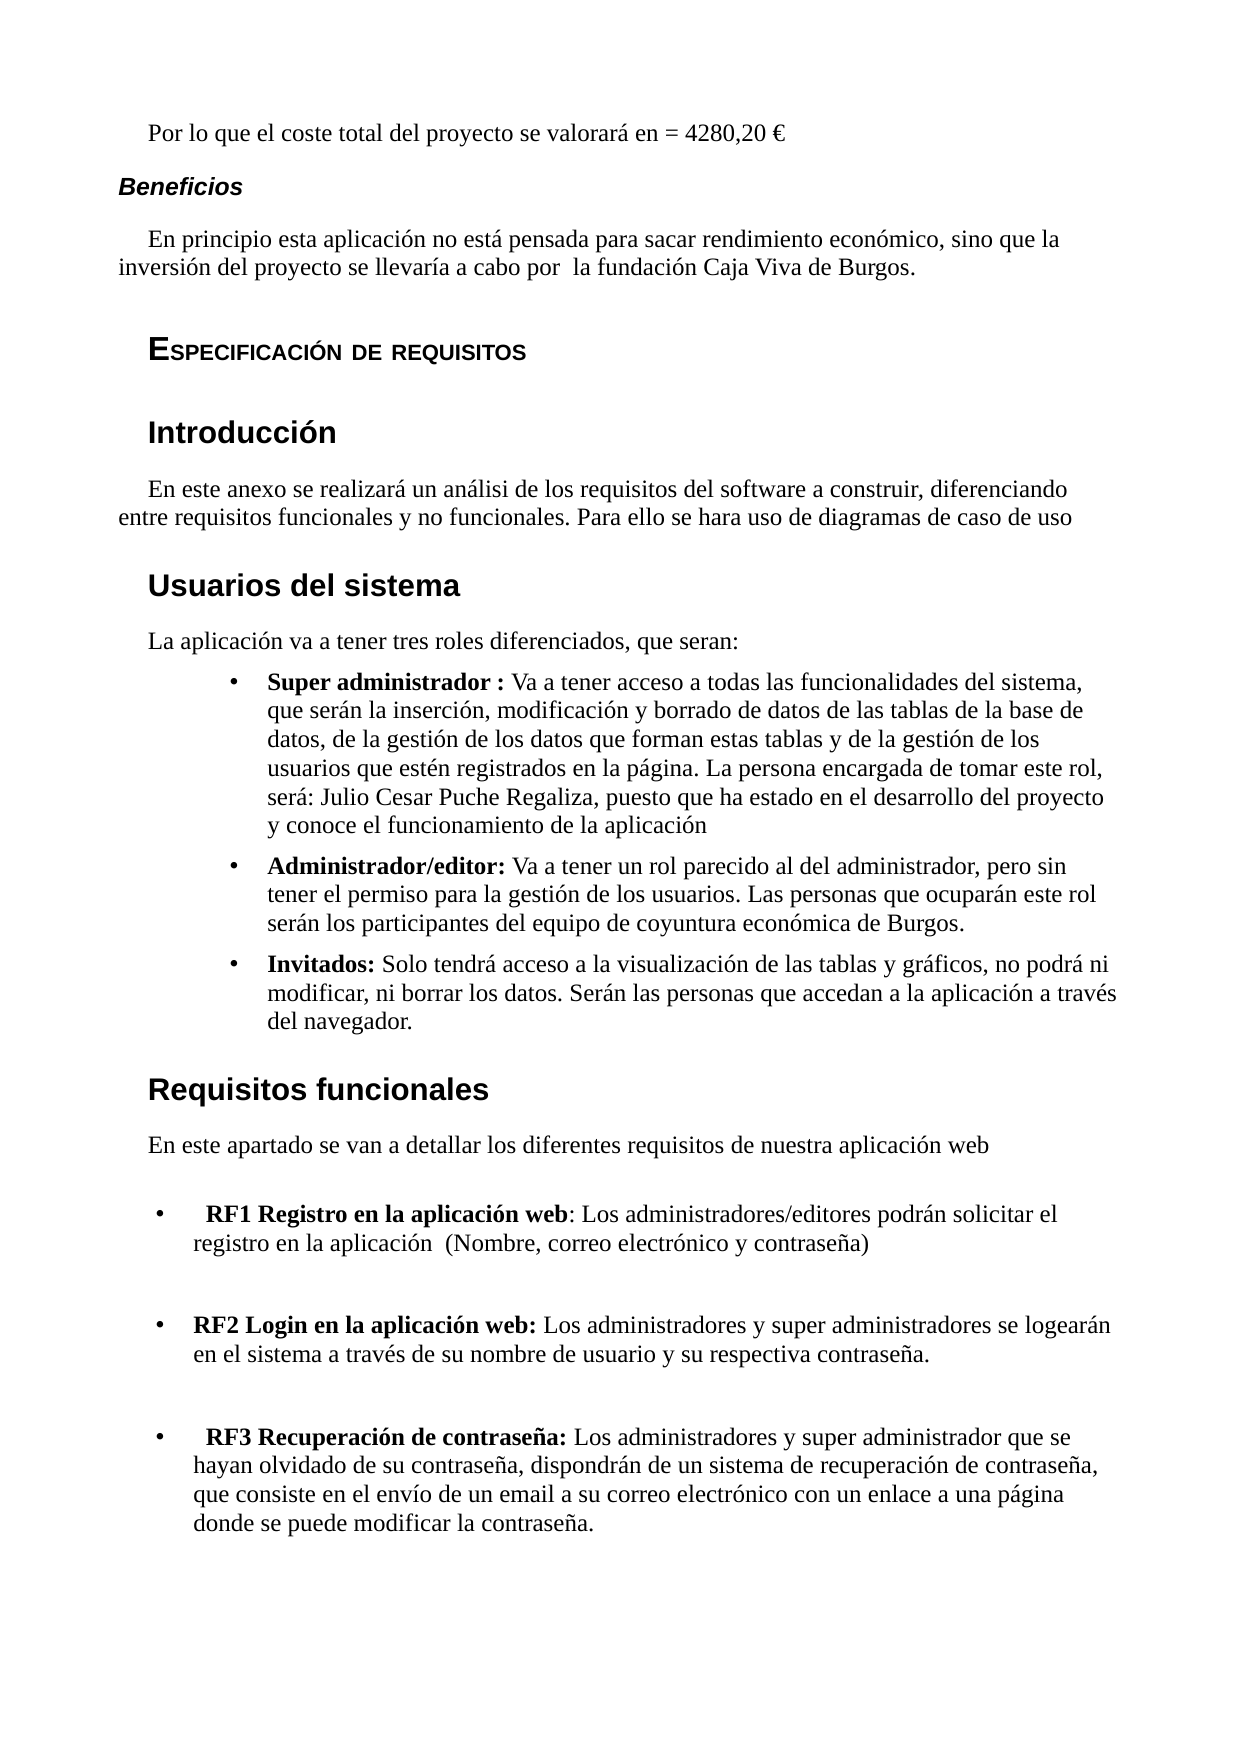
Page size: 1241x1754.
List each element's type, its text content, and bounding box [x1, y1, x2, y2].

list Administrador/editor: Va a tener un rol parecido al del administrador, pero sin tener el permiso para la gestión de los usuarios. Las personas que ocuparán este rol serán los participantes del equipo de coyuntura económica de Burgos. [229, 851, 1122, 937]
text La aplicación va a tener tres roles diferenciados, que seran: [118, 626, 1122, 655]
text En este anexo se realizará un análisi de los requisitos del software a construir, diferenciando entre requisitos funcionales y no funcionales. Para ello se hara uso de diagramas de caso de uso [118, 474, 1122, 531]
list Invitados: Solo tendrá acceso a la visualización de las tablas y gráficos, no podrá ni modificar, ni borrar los datos. Serán las personas que accedan a la aplicación a través del navegador. [229, 949, 1122, 1035]
text Por lo que el coste total del proyecto se valorará en = 4280,20 € [118, 118, 1122, 147]
list RF3 Recuperación de contraseña: Los administradores y super administrador que se hayan olvidado de su contraseña, dispondrán de un sistema de recuperación de contraseña, que consiste en el envío de un email a su correo electrónico con un enlace a una página donde se puede modificar la contraseña. [156, 1422, 1122, 1537]
subtitle Requisitos funcionales [148, 1071, 1122, 1106]
text En principio esta aplicación no está pensada para sacar rendimiento económico, sino que la inversión del proyecto se llevaría a cabo por la fundación Caja Viva de Burgos. [118, 224, 1122, 281]
list RF1 Registro en la aplicación web: Los administradores/editores podrán solicitar el registro en la aplicación (Nombre, correo electrónico y contraseña) [156, 1199, 1122, 1257]
subtitle Usuarios del sistema [148, 567, 1122, 602]
subtitle Beneficios [118, 172, 1122, 200]
subtitle Introducción [148, 414, 1122, 450]
list Super administrador : Va a tener acceso a todas las funcionalidades del sistema, que serán la inserción, modificación y borrado de datos de las tablas de la base de datos, de la gestión de los datos que forman estas tablas y de la gestión de los usuarios que estén registrados en la página. La persona encargada de tomar este rol, será: Julio Cesar Puche Regaliza, puesto que ha estado en el desarrollo del proyecto y conoce el funcionamiento de la aplicación [229, 667, 1122, 839]
text En este apartado se van a detallar los diferentes requisitos de nuestra aplicación web [118, 1130, 1122, 1159]
subtitle Especificación de requisitos [148, 328, 1122, 367]
list RF2 Login en la aplicación web: Los administradores y super administradores se logearán en el sistema a través de su nombre de usuario y su respectiva contraseña. [156, 1311, 1122, 1368]
